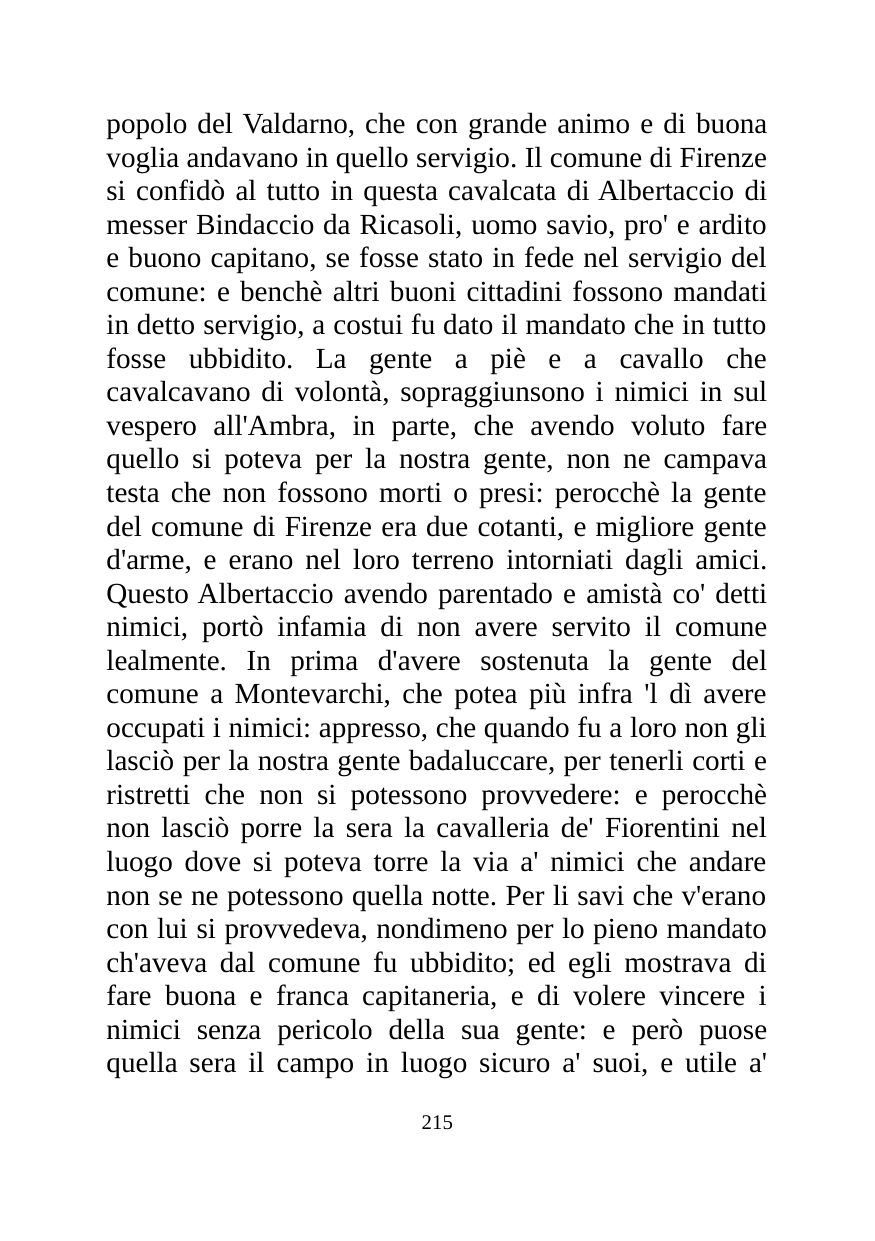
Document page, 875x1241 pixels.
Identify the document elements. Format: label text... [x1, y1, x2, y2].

text popolo del Valdarno, che con grande animo e di buona voglia andavano in quello servigio. Il comune di Firenze si confidò al tutto in questa cavalcata di Albertaccio di messer Bindaccio da Ricasoli, uomo savio, pro' e ardito e buono capitano, se fosse stato in fede nel servigio del comune: e benchè altri buoni cittadini fossono mandati in detto servigio, a costui fu dato il mandato che in tutto fosse ubbidito. La gente a piè e a cavallo che cavalcavano di volontà, sopraggiunsono i nimici in sul vespero all'Ambra, in parte, che avendo voluto fare quello si poteva per la nostra gente, non ne campava testa che non fossono morti o presi: perocchè la gente del comune di Firenze era due cotanti, e migliore gente d'arme, e erano nel loro terreno intorniati dagli amici. Questo Albertaccio avendo parentado e amistà co' detti nimici, portò infamia di non avere servito il comune lealmente. In prima d'avere sostenuta la gente del comune a Montevarchi, che potea più infra 'l dì avere occupati i nimici: appresso, che quando fu a loro non gli lasciò per la nostra gente badaluccare, per tenerli corti e ristretti che non si potessono provvedere: e perocchè non lasciò porre la sera la cavalleria de' Fiorentini nel luogo dove si poteva torre la via a' nimici che andare non se ne potessono quella notte. Per li savi che v'erano con lui si provvedeva, nondimeno per lo pieno mandato ch'aveva dal comune fu ubbidito; ed egli mostrava di fare buona e franca capitaneria, e di volere vincere i nimici senza pericolo della sua gente: e però puose quella sera il campo in luogo sicuro a' suoi, e utile a' [106, 106, 768, 1079]
